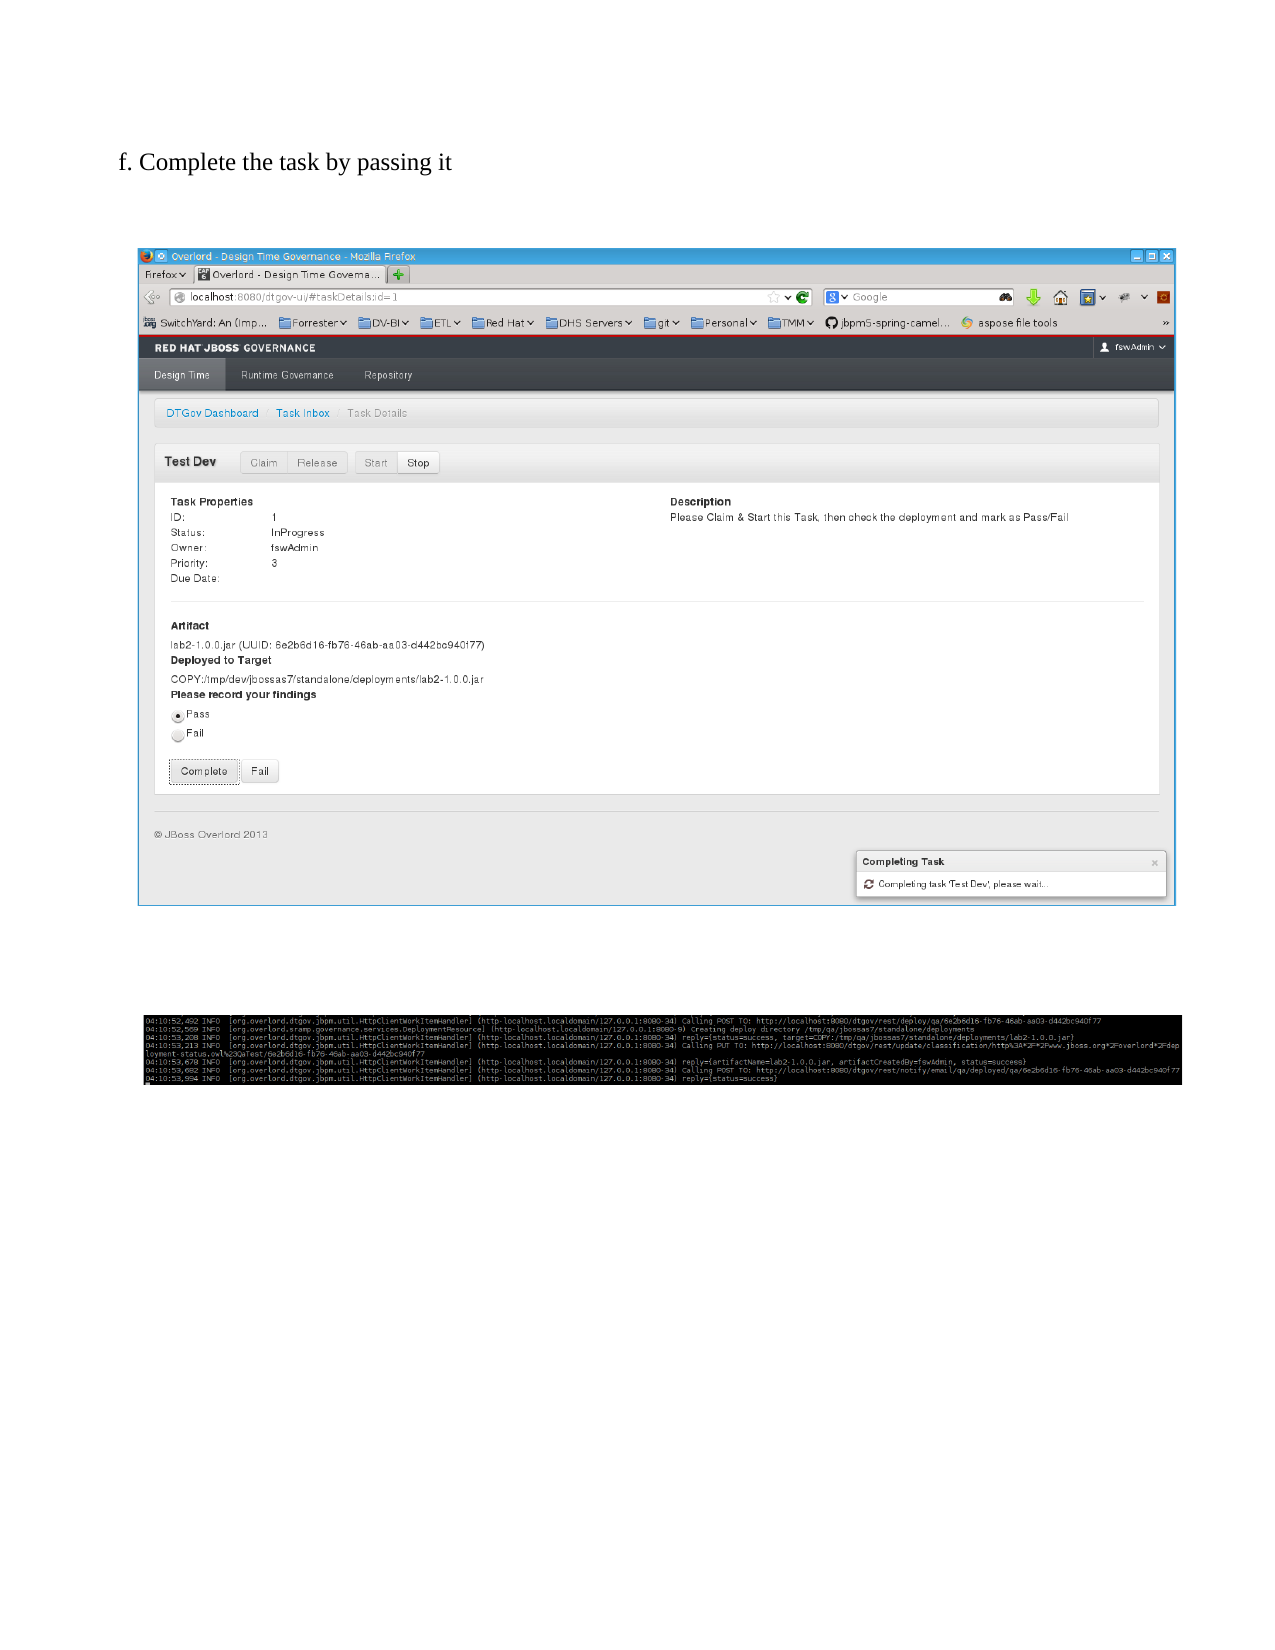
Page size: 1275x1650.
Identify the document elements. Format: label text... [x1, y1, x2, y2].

text f. Complete the task by passing it [118, 147, 1157, 176]
picture [143, 1015, 1183, 1085]
picture [137, 248, 1177, 906]
